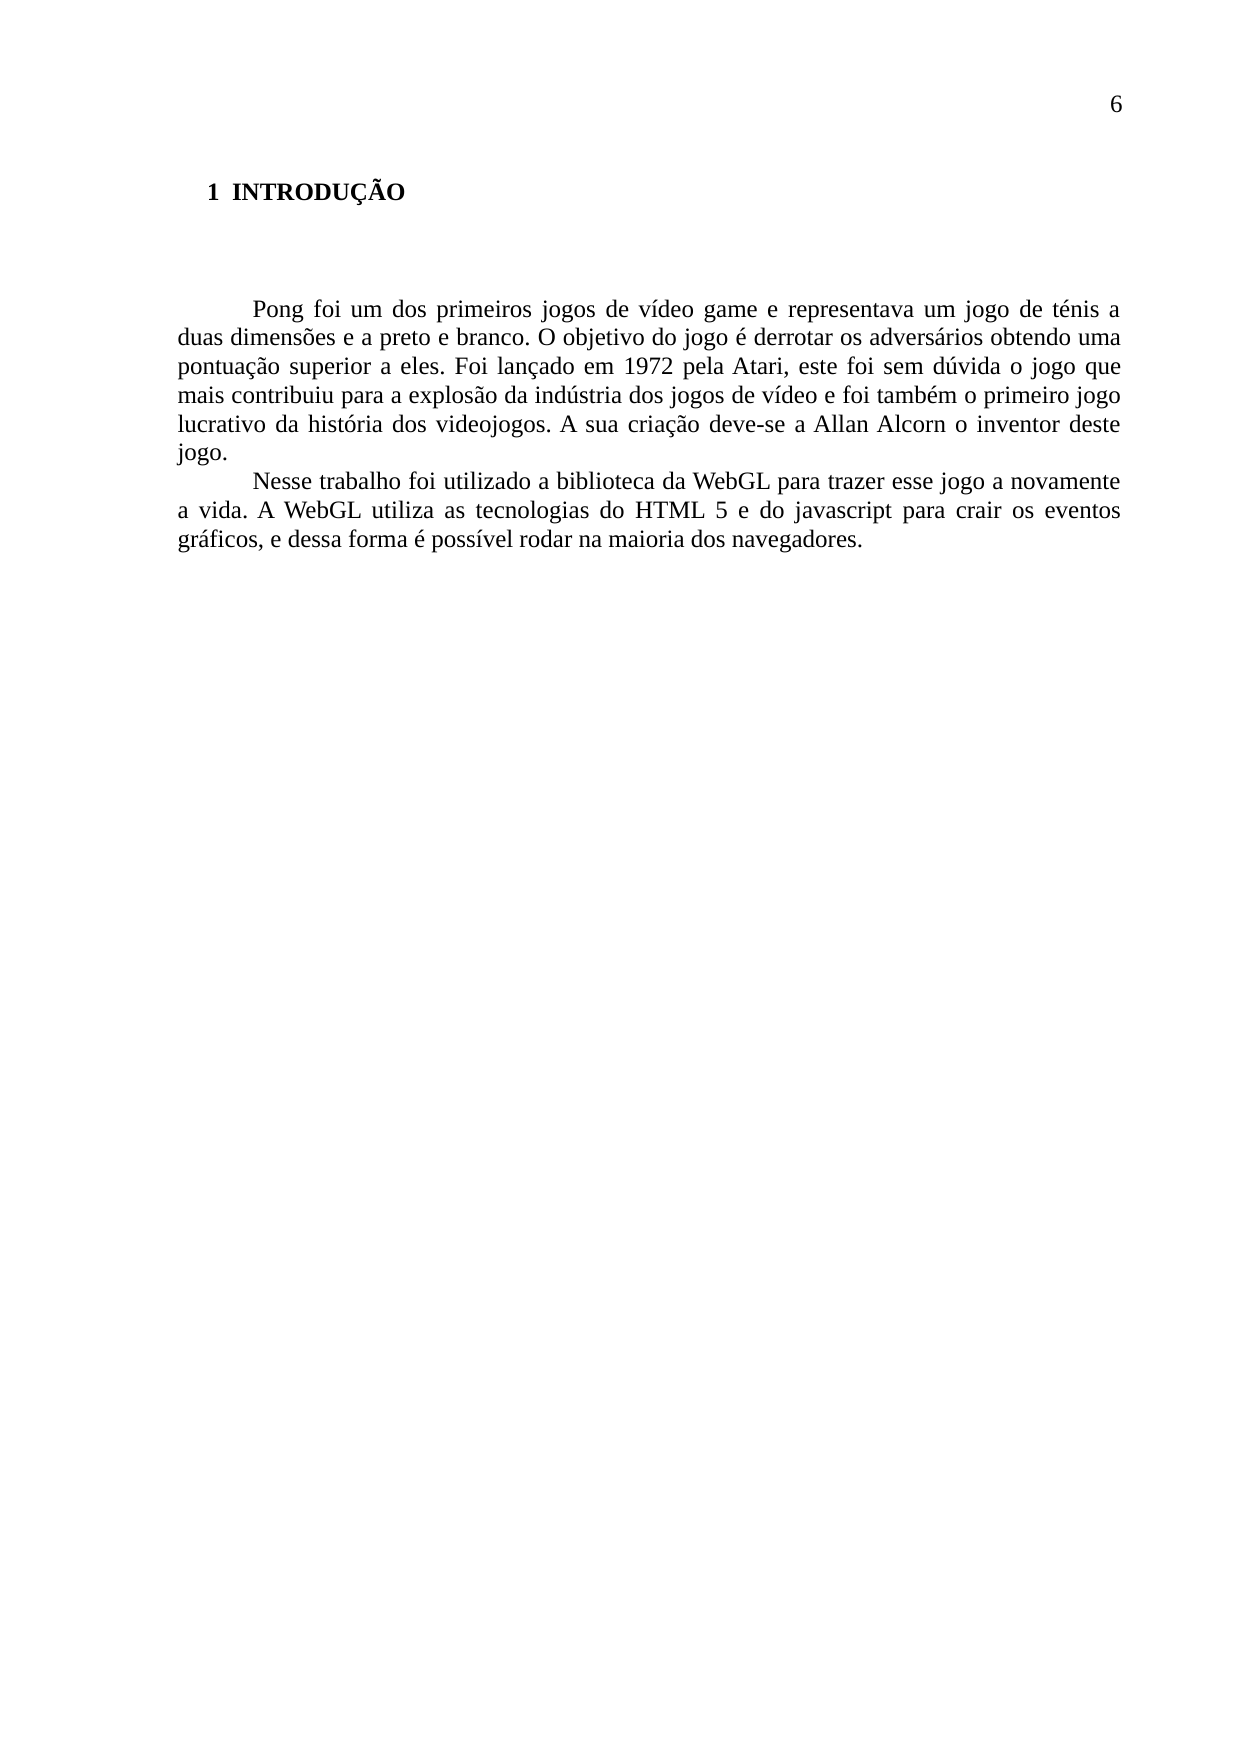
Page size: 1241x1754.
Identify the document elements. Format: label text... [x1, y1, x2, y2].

text Nesse trabalho foi utilizado a biblioteca da WebGL para trazer esse jogo a novamente a vida. A WebGL utiliza as tecnologias do HTML 5 e do javascript para crair os eventos gráficos, e dessa forma é possível rodar na maioria dos navegadores. [177, 466, 1122, 552]
text Pong foi um dos primeiros jogos de vídeo game e representava um jogo de ténis a duas dimensões e a preto e branco. O objetivo do jogo é derrotar os adversários obtendo uma pontuação superior a eles. Foi lançado em 1972 pela Atari, este foi sem dúvida o jogo que mais contribuiu para a explosão da indústria dos jogos de vídeo e foi também o primeiro jogo lucrativo da história dos videojogos. A sua criação deve-se a Allan Alcorn o inventor deste jogo. [177, 294, 1122, 466]
subtitle INTRODUÇÃO [207, 177, 1122, 206]
